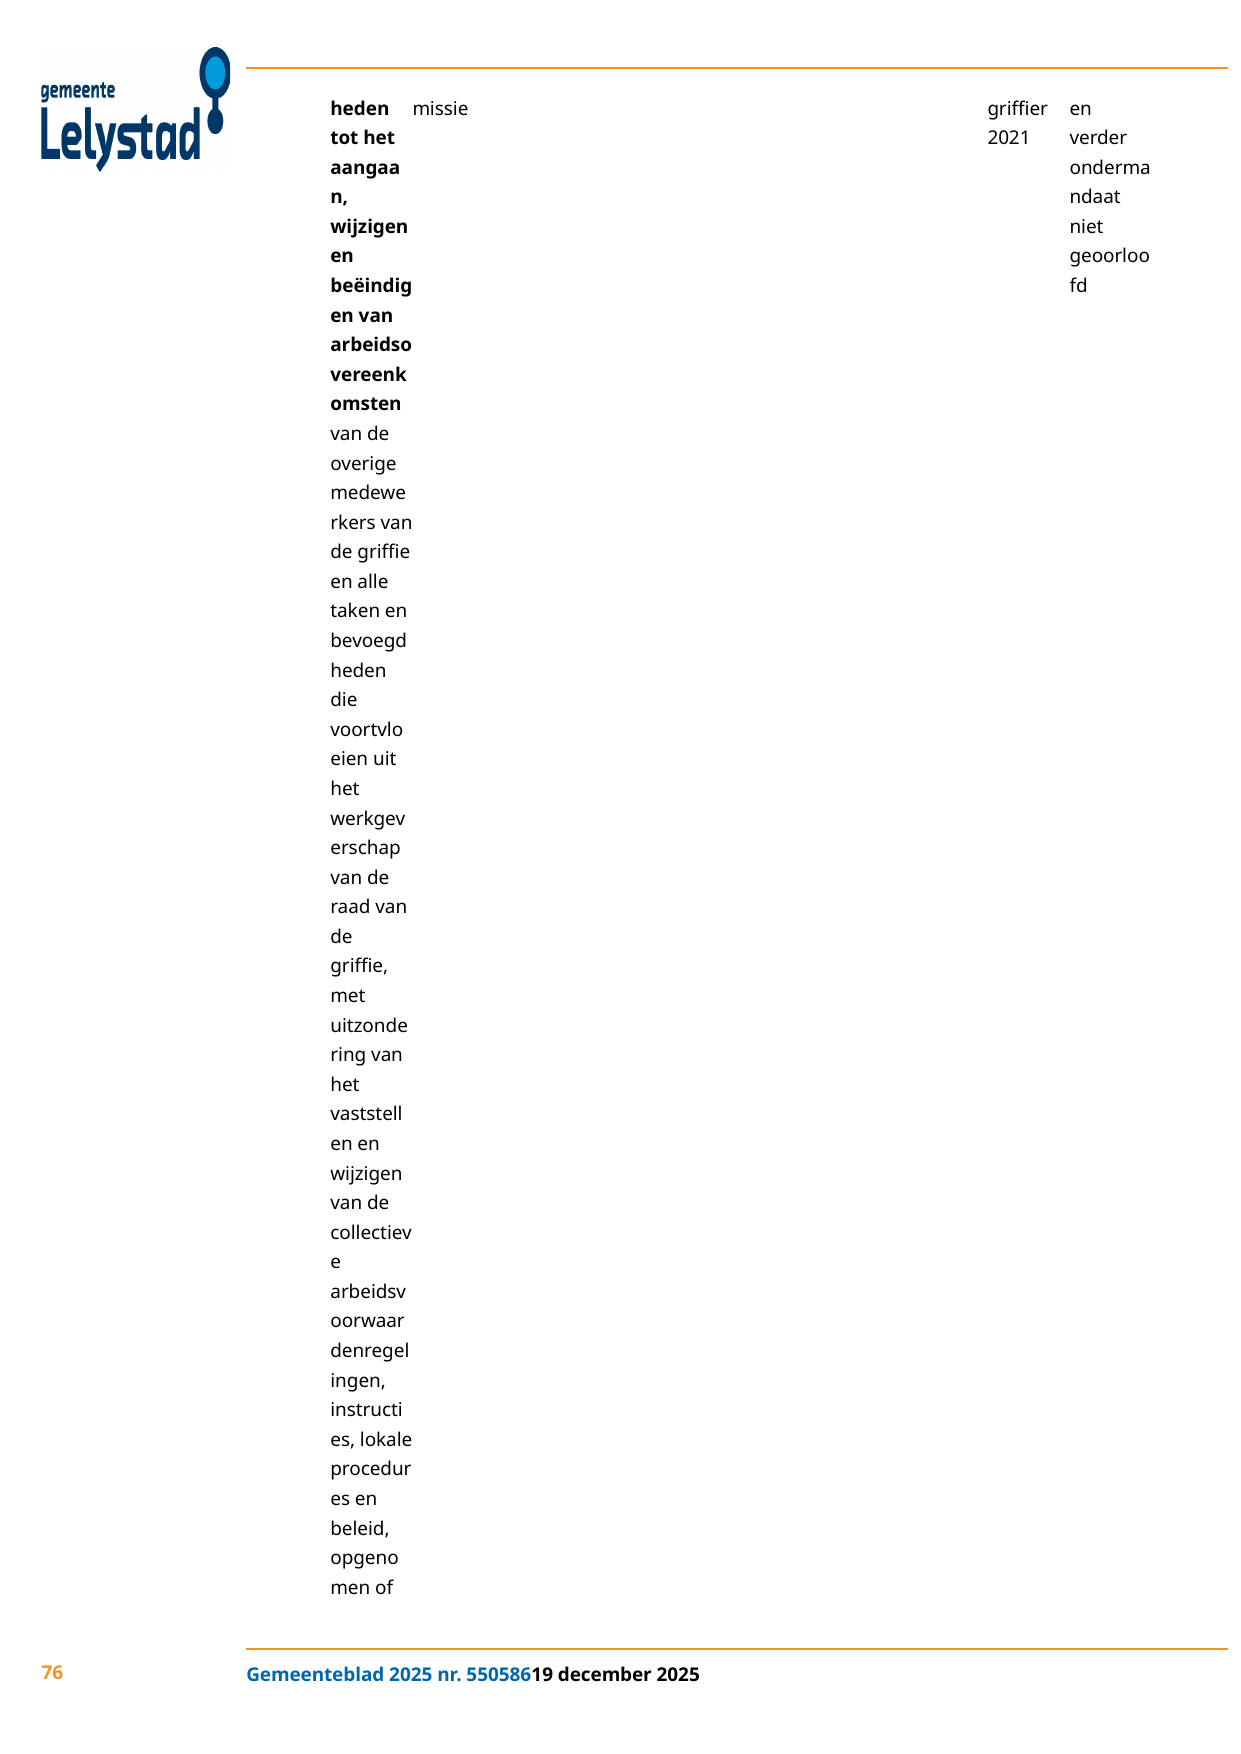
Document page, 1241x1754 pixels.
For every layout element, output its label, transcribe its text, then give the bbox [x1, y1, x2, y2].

table_cell en verder ondermandaat niet geoorloofd [1069, 95, 1152, 1600]
table_cell missie [412, 95, 494, 1600]
table_cell [494, 95, 577, 1600]
table_cell [741, 95, 823, 1600]
table_cell [823, 95, 905, 1600]
table_cell [248, 95, 330, 1600]
table_cell heden tot het aangaan, wijzigen en beëindigen van arbeidsovereenkomsten van de overige medewerkers van de griffie en alle taken en bevoegdheden die voortvloeien uit het werkgeverschap van de raad van de griffie, met uitzondering van het vaststellen en wijzigen van de collectieve arbeidsvoorwaardenregelingen, instructies, lokale procedures en beleid, opgenomen of [330, 95, 412, 1600]
picture [41, 47, 231, 172]
table_cell [577, 95, 659, 1600]
table_cell griffier 2021 [987, 95, 1069, 1600]
table_cell [905, 95, 987, 1600]
table_cell [659, 95, 741, 1600]
